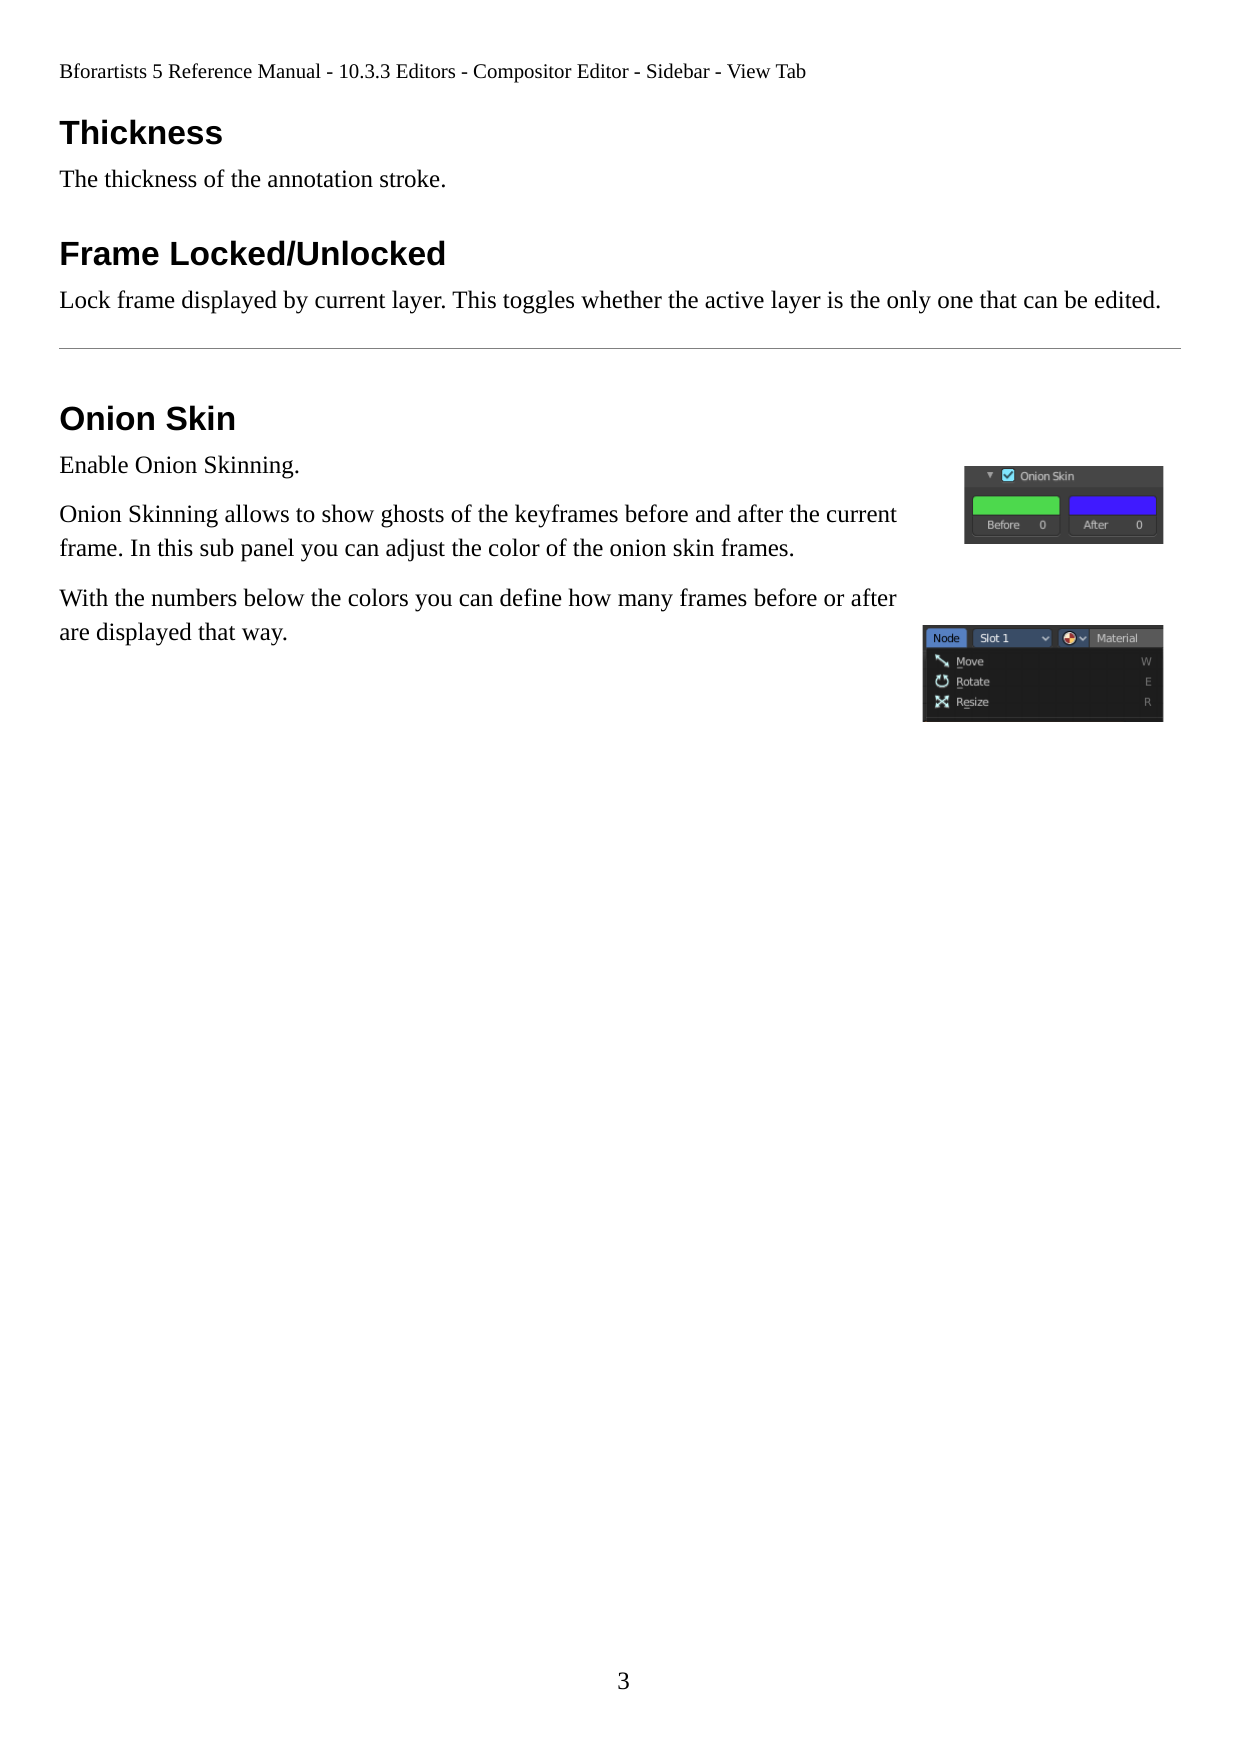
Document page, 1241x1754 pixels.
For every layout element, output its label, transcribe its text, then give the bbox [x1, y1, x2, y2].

picture [964, 466, 1164, 544]
subtitle Frame Locked/Unlocked [59, 234, 1181, 272]
text With the numbers below the colors you can define how many frames before or after are displayed that way. [59, 583, 1181, 646]
subtitle Thickness [59, 113, 1181, 151]
picture [922, 625, 1164, 722]
text Enable Onion Skinning. [59, 450, 1181, 479]
subtitle Onion Skin [59, 399, 1181, 437]
text Onion Skinning allows to show ghosts of the keyframes before and after the current frame. In this sub panel you can adjust the color of the onion skin frames. [59, 499, 1181, 562]
text The thickness of the annotation stroke. [59, 164, 1181, 192]
text Lock frame displayed by current layer. This toggles whether the active layer is the only one that can be edited. [59, 285, 1181, 313]
